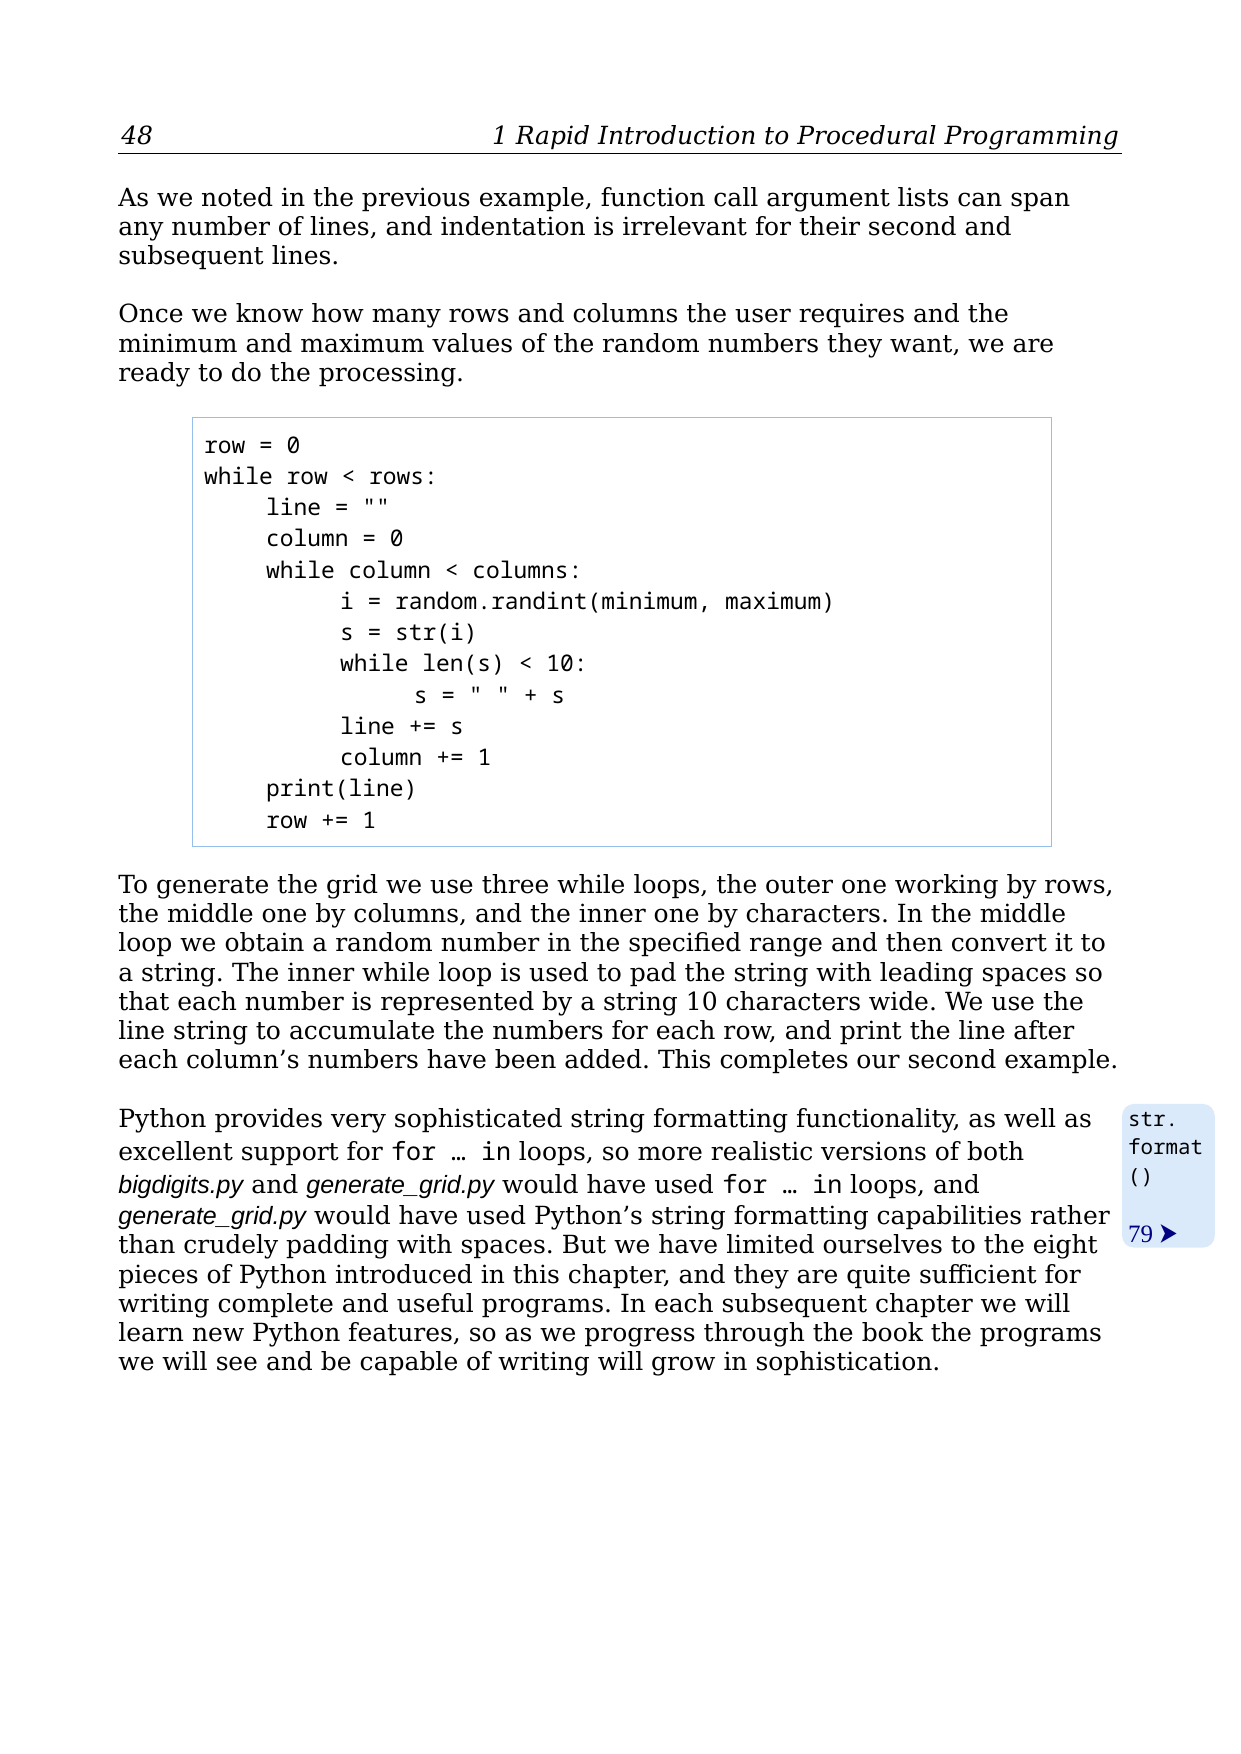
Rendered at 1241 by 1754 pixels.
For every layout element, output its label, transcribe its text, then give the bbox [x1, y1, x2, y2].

text As we noted in the previous example, function call argument lists can span any number of lines, and indentation is irrelevant for their second and subsequent lines. [118, 183, 1122, 270]
text column += 1 [193, 729, 1051, 760]
text while len(s) < 10: [193, 635, 1051, 667]
text s = str(i) [193, 604, 1051, 635]
text To generate the grid we use three while loops, the outer one working by rows, the middle one by columns, and the inner one by characters. In the middle loop we obtain a random number in the specified range and then convert it to a string. The inner while loop is used to pad the string with leading spaces so that each number is represented by a string 10 characters wide. We use the line string to accumulate the numbers for each row, and print the line after each column’s numbers have been added. This completes our second example. [118, 870, 1122, 1074]
text while column < columns: [193, 542, 1051, 573]
text i = random.randint(minimum, maximum) [193, 573, 1051, 604]
text row += 1 [193, 792, 1051, 846]
text print(line) [193, 760, 1051, 792]
text line += s [193, 698, 1051, 729]
text column = 0 [193, 510, 1051, 542]
text line = "" [193, 479, 1051, 510]
text s = " " + s [193, 667, 1051, 698]
text while row < rows: [193, 448, 1051, 479]
text Once we know how many rows and columns the user requires and the minimum and maximum values of the random numbers they want, we are ready to do the processing. [118, 300, 1122, 387]
text Python provides very sophisticated string formatting functionality, as well as excellent support for for … in loops, so more realistic versions of both bigdigits.py and generate_grid.py would have used for … in loops, and generate_grid.py would have used Python’s string formatting capabilities rather than crudely padding with spaces. But we have limited ourselves to the eight pieces of Python introduced in this chapter, and they are quite sufficient for writing complete and useful programs. In each subsequent chapter we will learn new Python features, so as we progress through the book the programs we will see and be capable of writing will grow in sophistication. [118, 1104, 1122, 1376]
text row = 0 [193, 418, 1051, 448]
